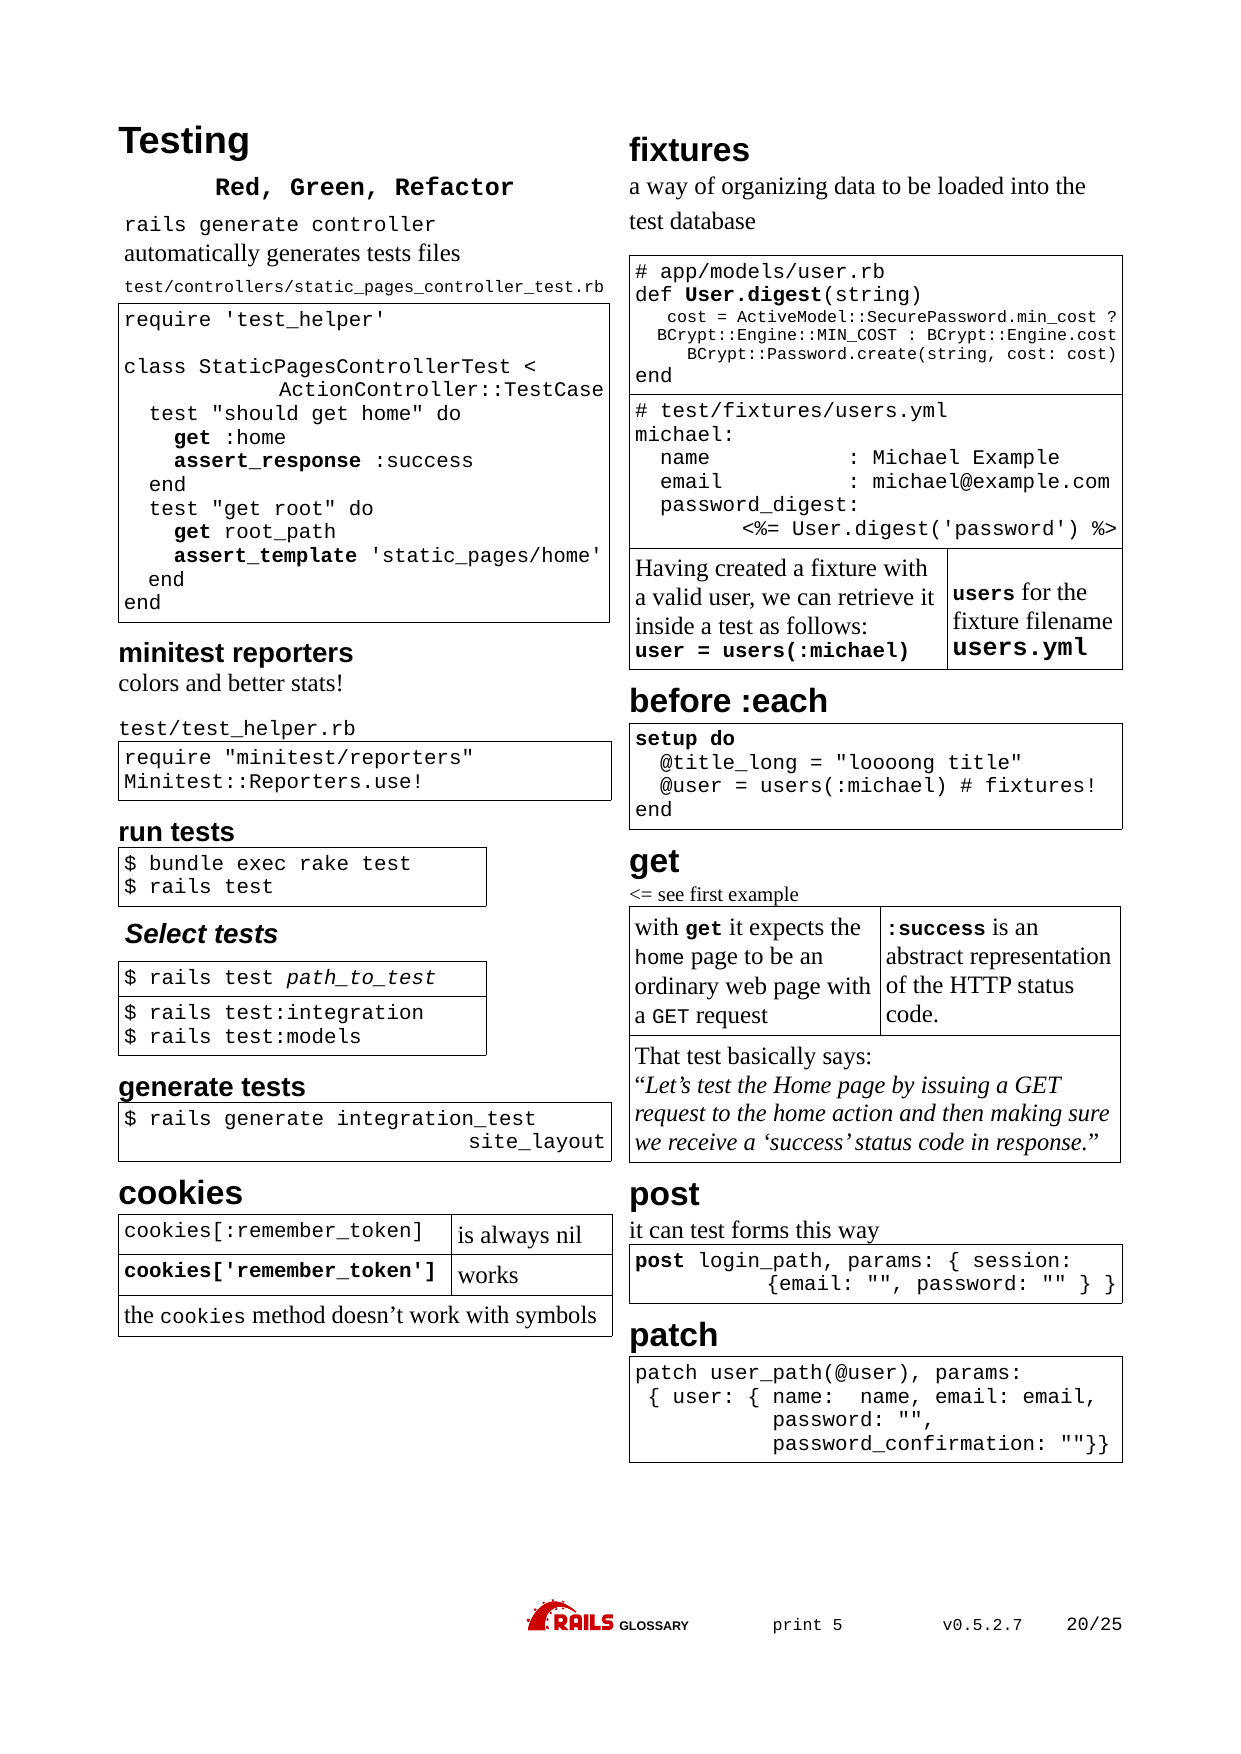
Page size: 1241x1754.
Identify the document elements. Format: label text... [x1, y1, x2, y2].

table_header is always nil [452, 1215, 612, 1254]
table_cell works [452, 1255, 612, 1295]
text it can test forms this way [629, 1215, 1122, 1244]
table_cell That test basically says: “Let’s test the Home page by issuing a GET request to the home action and then making sure we receive a ‘success’ status code in response.” [630, 1036, 1120, 1162]
table_cell $ rails test path_to_test [119, 962, 486, 996]
table_cell cookies['remember_token'] [119, 1255, 451, 1295]
table_header post login_path, params: { session: {email: "", password: "" } } [630, 1245, 1122, 1303]
table_header require "minitest/reporters" Minitest::Reporters.use! [119, 742, 611, 800]
text Red, Green, Refactor [118, 174, 611, 203]
subtitle post [629, 1173, 1122, 1212]
subtitle get [629, 840, 1122, 879]
table_cell Having created a fixture with a valid user, we can retrieve it inside a test as follows: user = users(:michael) [630, 549, 947, 669]
subtitle run tests [118, 815, 611, 847]
table_cell # test/fixtures/users.yml michael: name : Michael Example email : michael@example.com password_digest: <%= User.digest('password') %> [630, 395, 1122, 547]
table_header with get it expects the home page to be an ordinary web page with a GET request [630, 907, 880, 1035]
table_header rails generate controller automatically generates tests files [118, 203, 481, 272]
subtitle patch [629, 1314, 1122, 1353]
subtitle minitest reporters [118, 637, 611, 668]
table_cell test/controllers/static_pages_controller_test.rb [118, 273, 611, 303]
table_cell users for the fixture filename users.yml [948, 549, 1122, 669]
table_header $ bundle exec rake test $ rails test [119, 848, 486, 906]
table_cell the cookies method doesn’t work with symbols [119, 1296, 612, 1336]
subtitle Testing [118, 118, 611, 162]
table_cell $ rails test:integration $ rails test:models [119, 997, 486, 1055]
table_header :success is an abstract representation of the HTTP status code. [881, 907, 1120, 1035]
subtitle generate tests [118, 1070, 611, 1102]
subtitle cookies [118, 1172, 611, 1211]
subtitle fixtures [629, 130, 1122, 168]
table_header patch user_path(@user), params: { user: { name: name, email: email, password: "", password_confirmation: ""}} [630, 1357, 1122, 1462]
table_header setup do @title_long = "loooong title" @user = users(:michael) # fixtures! end [630, 724, 1122, 828]
table_header cookies[:remember_token] [119, 1215, 451, 1254]
table_header require 'test_helper' class StaticPagesControllerTest < ActionController::TestCase test "should get home" do get :home assert_response :success end test "get root" do get root_path assert_template 'static_pages/home' end end [119, 304, 609, 622]
table_cell Select tests [118, 907, 486, 961]
table_header [481, 203, 611, 272]
table_header # app/models/user.rb def User.digest(string) cost = ActiveModel::SecurePassword.min_cost ? BCrypt::Engine::MIN_COST : BCrypt::Engine.cost BCrypt::Password.create(string, cost: cost) end [630, 256, 1122, 394]
table_header $ rails generate integration_test site_layout [119, 1103, 611, 1161]
text a way of organizing data to be loaded into the test database [629, 171, 1122, 235]
text test/test_helper.rb [118, 717, 611, 741]
text <= see first example [629, 882, 1122, 906]
subtitle before :each [629, 681, 1122, 719]
text colors and better stats! [118, 668, 611, 697]
